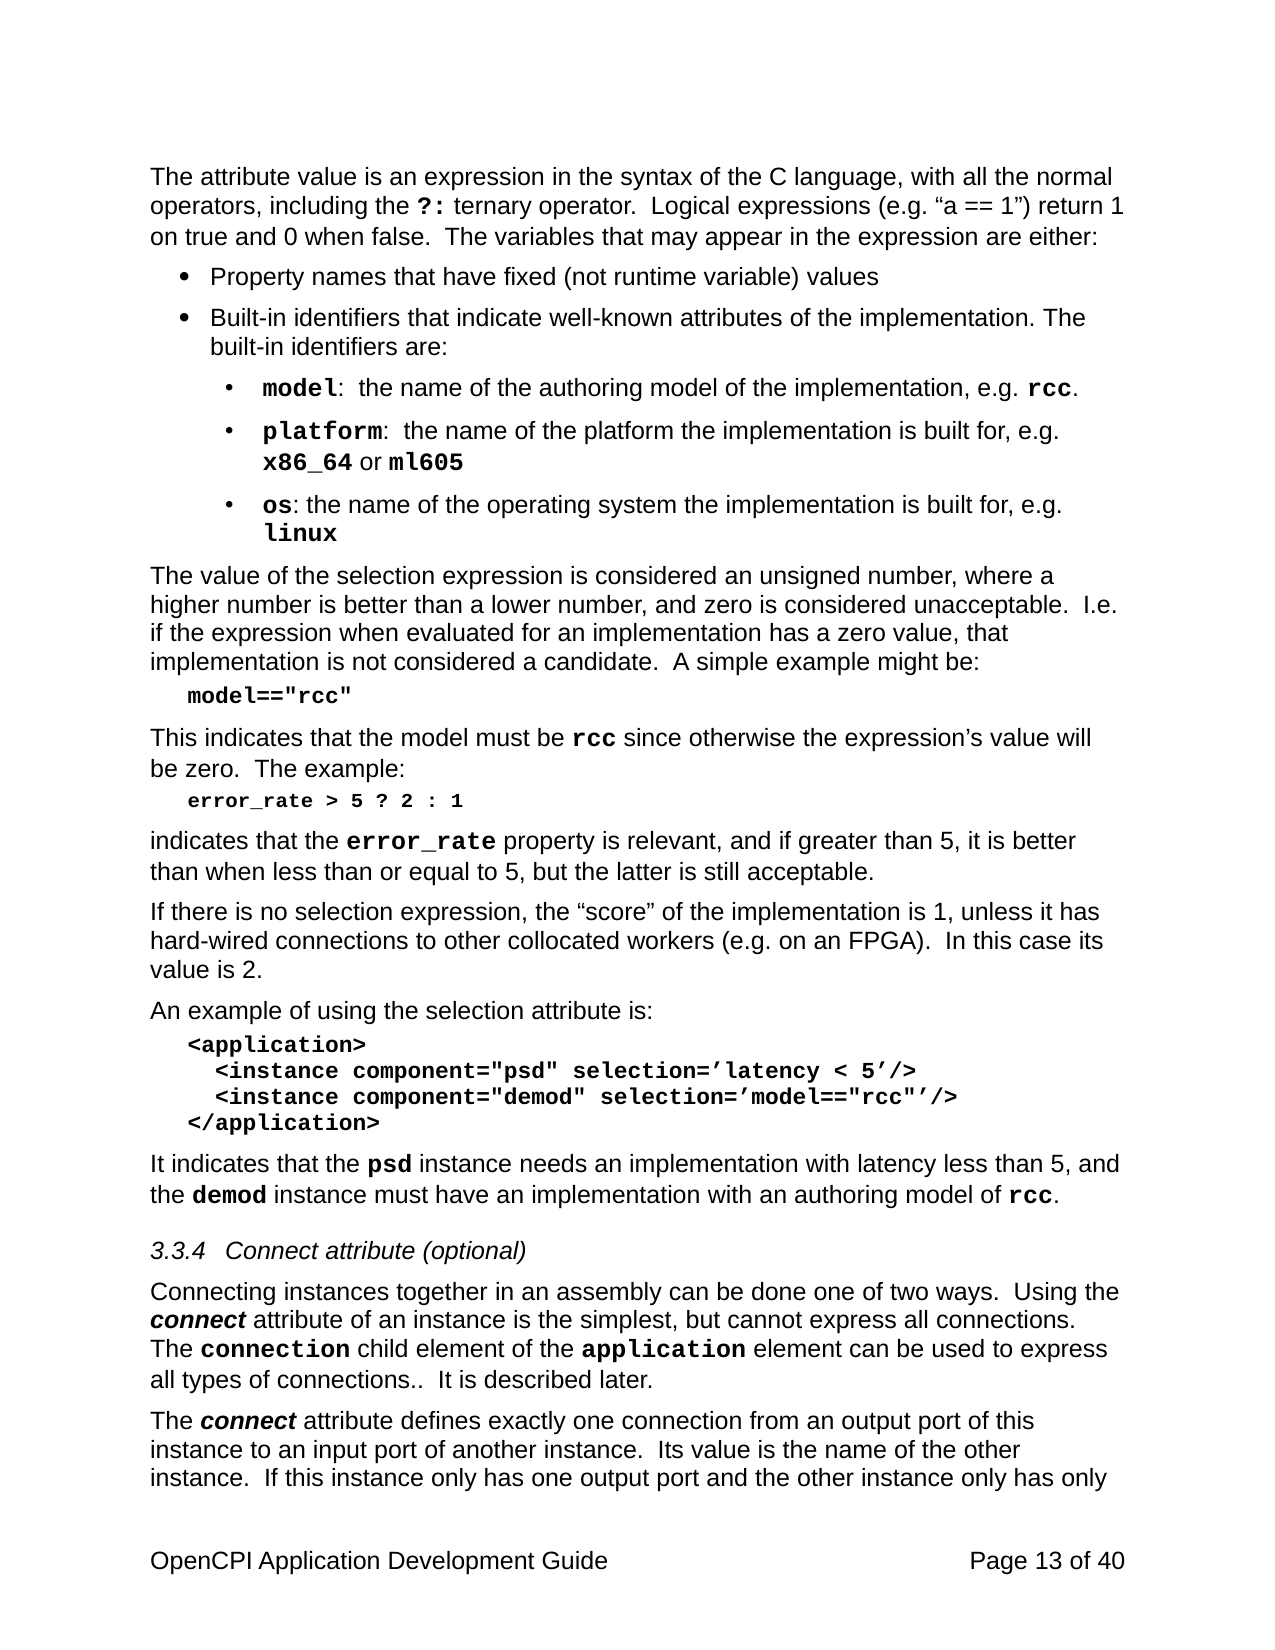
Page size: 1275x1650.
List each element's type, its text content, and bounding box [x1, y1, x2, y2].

text If there is no selection expression, the “score” of the implementation is 1, unless it has hard-wired connections to other collocated workers (e.g. on an FPGA). In this case its value is 2. [150, 897, 1125, 984]
list Built-in identifiers that indicate well-known attributes of the implementation. The built-in identifiers are: [180, 303, 1125, 361]
text An example of using the selection attribute is: [150, 996, 1125, 1024]
text Connecting instances together in an assembly can be done one of two ways. Using the connect attribute of an instance is the simplest, but cannot express all connections. The connection child element of the application element can be used to express all types of connections.. It is described later. [150, 1277, 1125, 1394]
text This indicates that the model must be rcc since otherwise the expression’s value will be zero. The example: [150, 723, 1125, 782]
text error_rate > 5 ? 2 : 1 [187, 791, 1125, 814]
text The attribute value is an expression in the syntax of the C language, with all the normal operators, including the ?: ternary operator. Logical expressions (e.g. “a == 1”) return 1 on true and 0 when false. The variables that may appear in the expression are either: [150, 162, 1125, 250]
subtitle Connect attribute (optional) [150, 1236, 1125, 1265]
list model: the name of the authoring model of the implementation, e.g. rcc. [225, 373, 1125, 404]
list platform: the name of the platform the implementation is built for, e.g. x86_64 or ml605 [225, 416, 1125, 478]
text model=="rcc" [187, 685, 1125, 711]
text The value of the selection expression is considered an unsigned number, where a higher number is better than a lower number, and zero is considered unacceptable. I.e. if the expression when evaluated for an implementation has a zero value, that implementation is not considered a candidate. A simple example might be: [150, 561, 1125, 676]
text It indicates that the psd instance needs an implementation with latency less than 5, and the demod instance must have an implementation with an authoring model of rcc. [150, 1149, 1125, 1211]
text <application> <instance component="psd" selection=’latency < 5’/> <instance component="demod" selection=’model=="rcc"’/> </application> [187, 1033, 1125, 1137]
list Property names that have fixed (not runtime variable) values [180, 262, 1125, 291]
text indicates that the error_rate property is relevant, and if greater than 5, it is better than when less than or equal to 5, but the latter is still acceptable. [150, 826, 1125, 885]
list os: the name of the operating system the implementation is built for, e.g. linux [225, 489, 1125, 549]
text The connect attribute defines exactly one connection from an output port of this instance to an input port of another instance. Its value is the name of the other instance. If this instance only has one output port and the other instance only has only [150, 1406, 1125, 1492]
